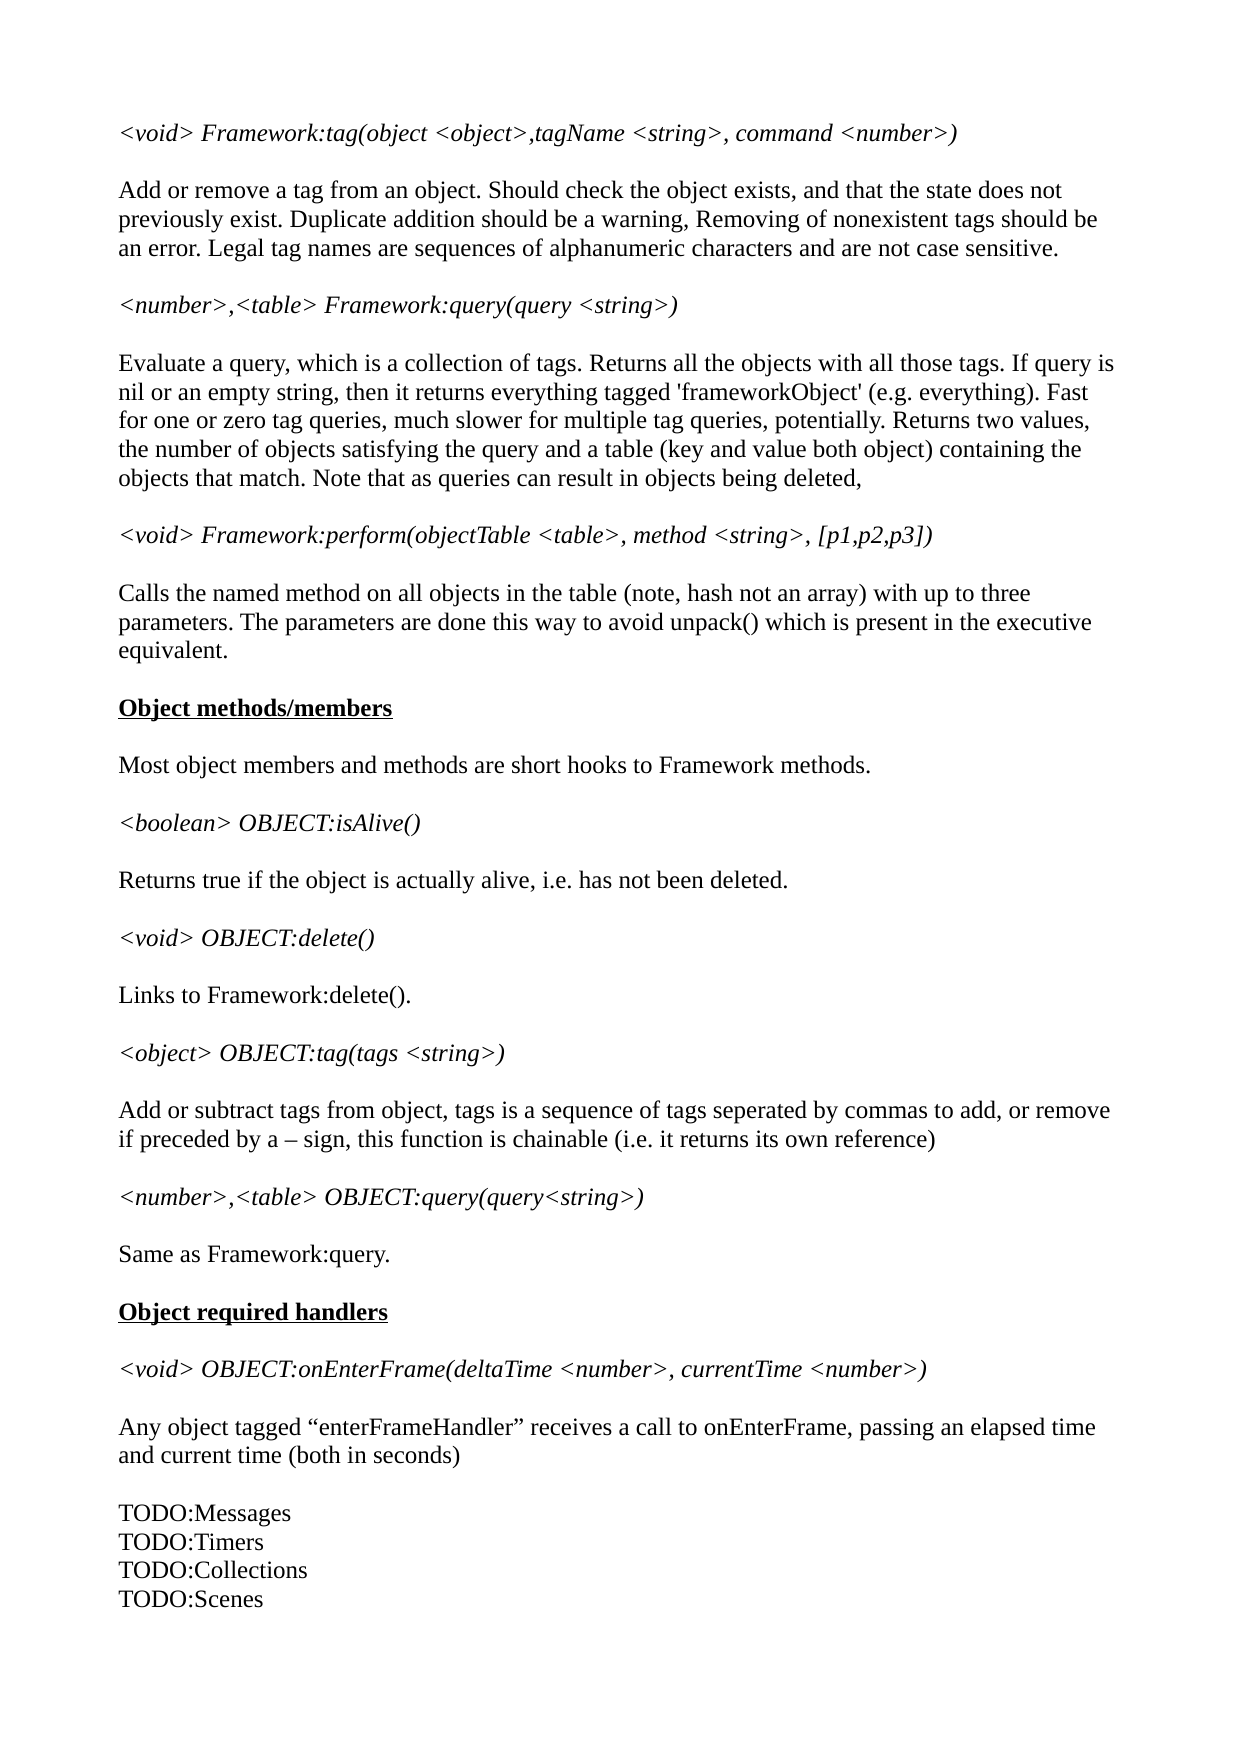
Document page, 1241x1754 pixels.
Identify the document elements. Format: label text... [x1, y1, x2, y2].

text <number>,<table> Framework:query(query <string>) [118, 291, 1122, 319]
text <void> OBJECT:onEnterFrame(deltaTime <number>, currentTime <number>) [118, 1354, 1122, 1383]
text <object> OBJECT:tag(tags <string>) [118, 1038, 1122, 1067]
text Calls the named method on all objects in the table (note, hash not an array) with up to three parameters. The parameters are done this way to avoid unpack() which is present in the executive equivalent. [118, 578, 1122, 664]
text Any object tagged “enterFrameHandler” receives a call to onEnterFrame, passing an elapsed time and current time (both in seconds) [118, 1412, 1122, 1469]
text Add or subtract tags from object, tags is a sequence of tags seperated by commas to add, or remove if preceded by a – sign, this function is chainable (i.e. it returns its own reference) [118, 1096, 1122, 1153]
text Object required handlers [118, 1297, 1122, 1326]
text Object methods/members [118, 693, 1122, 722]
text Add or remove a tag from an object. Should check the object exists, and that the state does not previously exist. Duplicate addition should be a warning, Removing of nonexistent tags should be an error. Legal tag names are sequences of alphanumeric characters and are not case sensitive. [118, 176, 1122, 262]
text <void> OBJECT:delete() [118, 923, 1122, 952]
text <void> Framework:tag(object <object>,tagName <string>, command <number>) [118, 118, 1122, 147]
text TODO:Scenes [118, 1584, 1122, 1613]
text <number>,<table> OBJECT:query(query<string>) [118, 1182, 1122, 1211]
text Evaluate a query, which is a collection of tags. Returns all the objects with all those tags. If query is nil or an empty string, then it returns everything tagged 'frameworkObject' (e.g. everything). Fast for one or zero tag queries, much slower for multiple tag queries, potentially. Returns two values, the number of objects satisfying the query and a table (key and value both object) containing the objects that match. Note that as queries can result in objects being deleted, [118, 348, 1122, 492]
text Returns true if the object is actually alive, i.e. has not been deleted. [118, 866, 1122, 894]
text Same as Framework:query. [118, 1239, 1122, 1268]
text <void> Framework:perform(objectTable <table>, method <string>, [p1,p2,p3]) [118, 521, 1122, 549]
text TODO:Collections [118, 1556, 1122, 1584]
text TODO:Timers [118, 1527, 1122, 1556]
text Most object members and methods are short hooks to Framework methods. [118, 751, 1122, 779]
text Links to Framework:delete(). [118, 981, 1122, 1009]
text <boolean> OBJECT:isAlive() [118, 808, 1122, 837]
text TODO:Messages [118, 1498, 1122, 1527]
